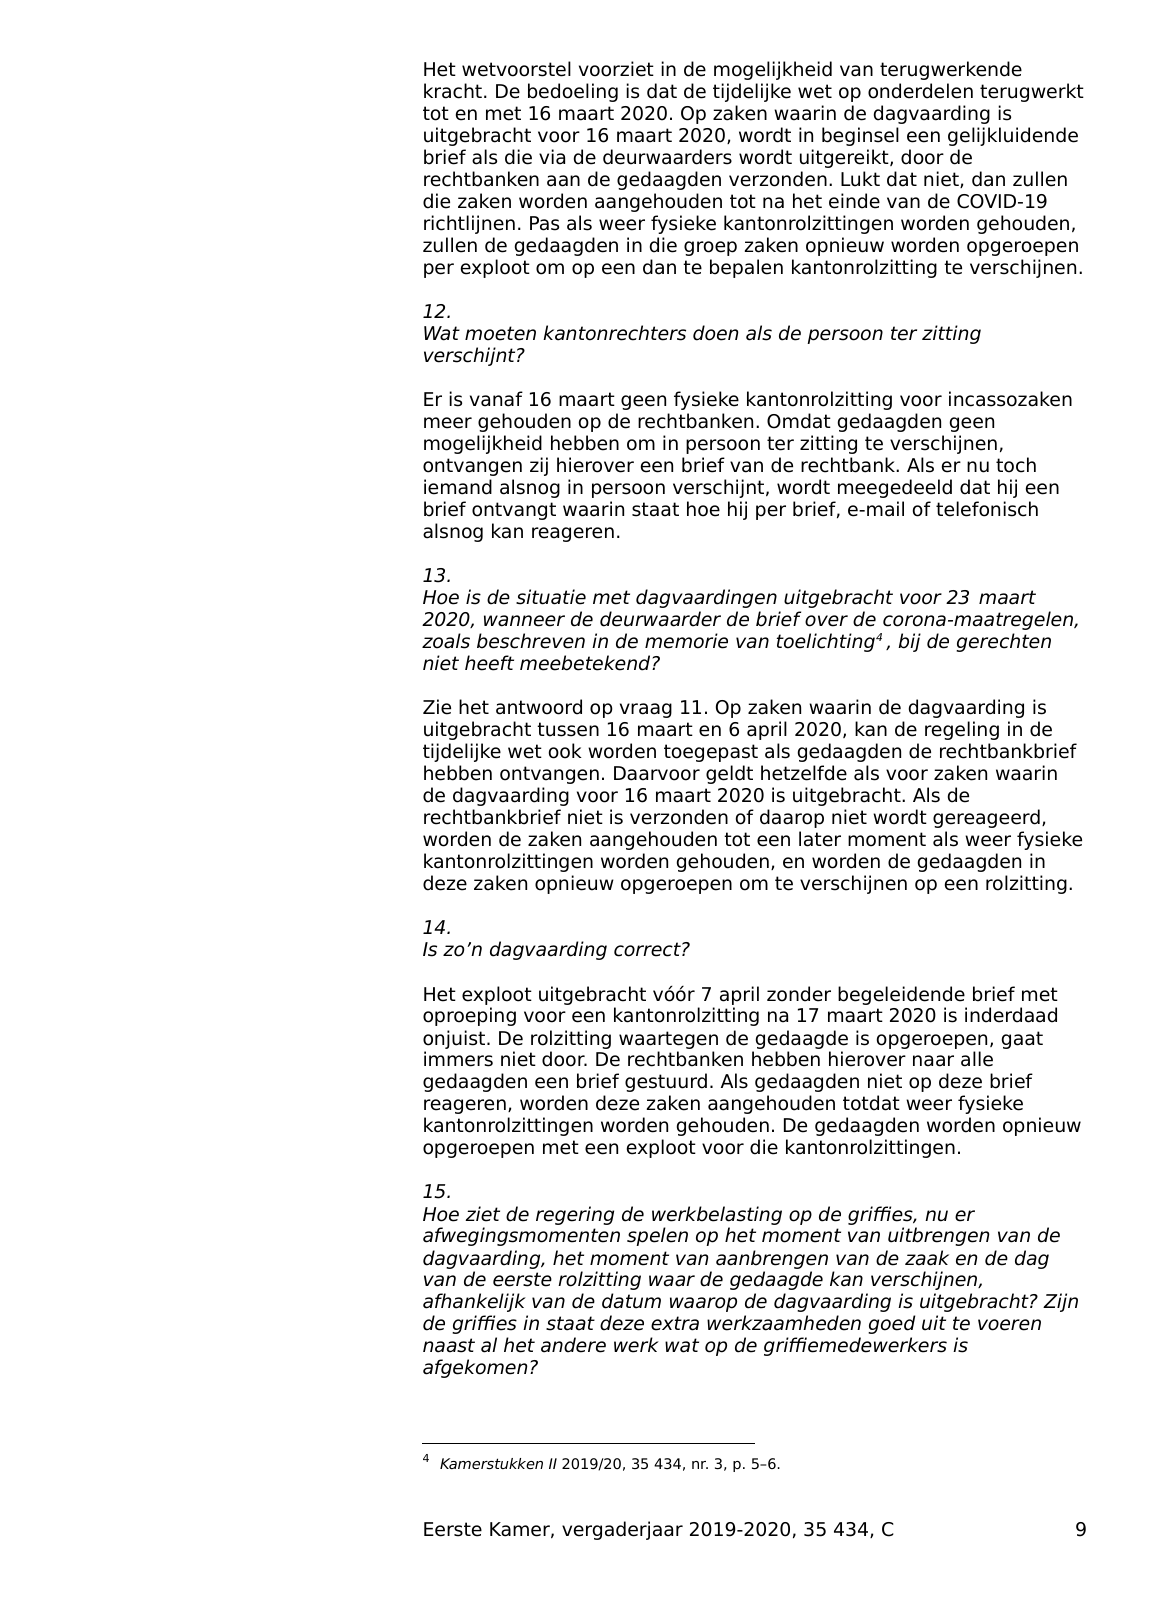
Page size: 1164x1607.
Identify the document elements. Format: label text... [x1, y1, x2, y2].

text Is zo’n dagvaarding correct? [422, 939, 1087, 961]
text Het exploot uitgebracht vóór 7 april zonder begeleidende brief met oproeping voor een kantonrolzitting na 17 maart 2020 is inderdaad onjuist. De rolzitting waartegen de gedaagde is opgeroepen, gaat immers niet door. De rechtbanken hebben hierover naar alle gedaagden een brief gestuurd. Als gedaagden niet op deze brief reageren, worden deze zaken aangehouden totdat weer fysieke kantonrolzittingen worden gehouden. De gedaagden worden opnieuw opgeroepen met een exploot voor die kantonrolzittingen. [422, 983, 1087, 1159]
text 13. [422, 565, 1087, 587]
text Zie het antwoord op vraag 11. Op zaken waarin de dagvaarding is uitgebracht tussen 16 maart en 6 april 2020, kan de regeling in de tijdelijke wet ook worden toegepast als gedaagden de rechtbankbrief hebben ontvangen. Daarvoor geldt hetzelfde als voor zaken waarin de dagvaarding voor 16 maart 2020 is uitgebracht. Als de rechtbankbrief niet is verzonden of daarop niet wordt gereageerd, worden de zaken aangehouden tot een later moment als weer fysieke kantonrolzittingen worden gehouden, en worden de gedaagden in deze zaken opnieuw opgeroepen om te verschijnen op een rolzitting. [422, 697, 1087, 895]
text 12. [422, 301, 1087, 323]
text Hoe is de situatie met dagvaardingen uitgebracht voor 23 maart 2020, wanneer de deurwaarder de brief over de corona-maatregelen, zoals beschreven in de memorie van toelichting, bij de gerechten niet heeft meebetekend? [422, 587, 1087, 675]
text 14. [422, 917, 1087, 939]
text 15. [422, 1181, 1087, 1203]
text Het wetvoorstel voorziet in de mogelijkheid van terugwerkende kracht. De bedoeling is dat de tijdelijke wet op onderdelen terugwerkt tot en met 16 maart 2020. Op zaken waarin de dagvaarding is uitgebracht voor 16 maart 2020, wordt in beginsel een gelijkluidende brief als die via de deurwaarders wordt uitgereikt, door de rechtbanken aan de gedaagden verzonden. Lukt dat niet, dan zullen die zaken worden aangehouden tot na het einde van de COVID-19 richtlijnen. Pas als weer fysieke kantonrolzittingen worden gehouden, zullen de gedaagden in die groep zaken opnieuw worden opgeroepen per exploot om op een dan te bepalen kantonrolzitting te verschijnen. [422, 59, 1087, 279]
text Wat moeten kantonrechters doen als de persoon ter zitting verschijnt? [422, 323, 1087, 367]
text Er is vanaf 16 maart geen fysieke kantonrolzitting voor incassozaken meer gehouden op de rechtbanken. Omdat gedaagden geen mogelijkheid hebben om in persoon ter zitting te verschijnen, ontvangen zij hierover een brief van de rechtbank. Als er nu toch iemand alsnog in persoon verschijnt, wordt meegedeeld dat hij een brief ontvangt waarin staat hoe hij per brief, e-mail of telefonisch alsnog kan reageren. [422, 389, 1087, 543]
text Kamerstukken II 2019/20, 35 434, nr. 3, p. 5–6. [422, 1452, 1087, 1474]
text Hoe ziet de regering de werkbelasting op de griffies, nu er afwegingsmomenten spelen op het moment van uitbrengen van de dagvaarding, het moment van aanbrengen van de zaak en de dag van de eerste rolzitting waar de gedaagde kan verschijnen, afhankelijk van de datum waarop de dagvaarding is uitgebracht? Zijn de griffies in staat deze extra werkzaamheden goed uit te voeren naast al het andere werk wat op de griffiemedewerkers is afgekomen? [422, 1203, 1087, 1379]
